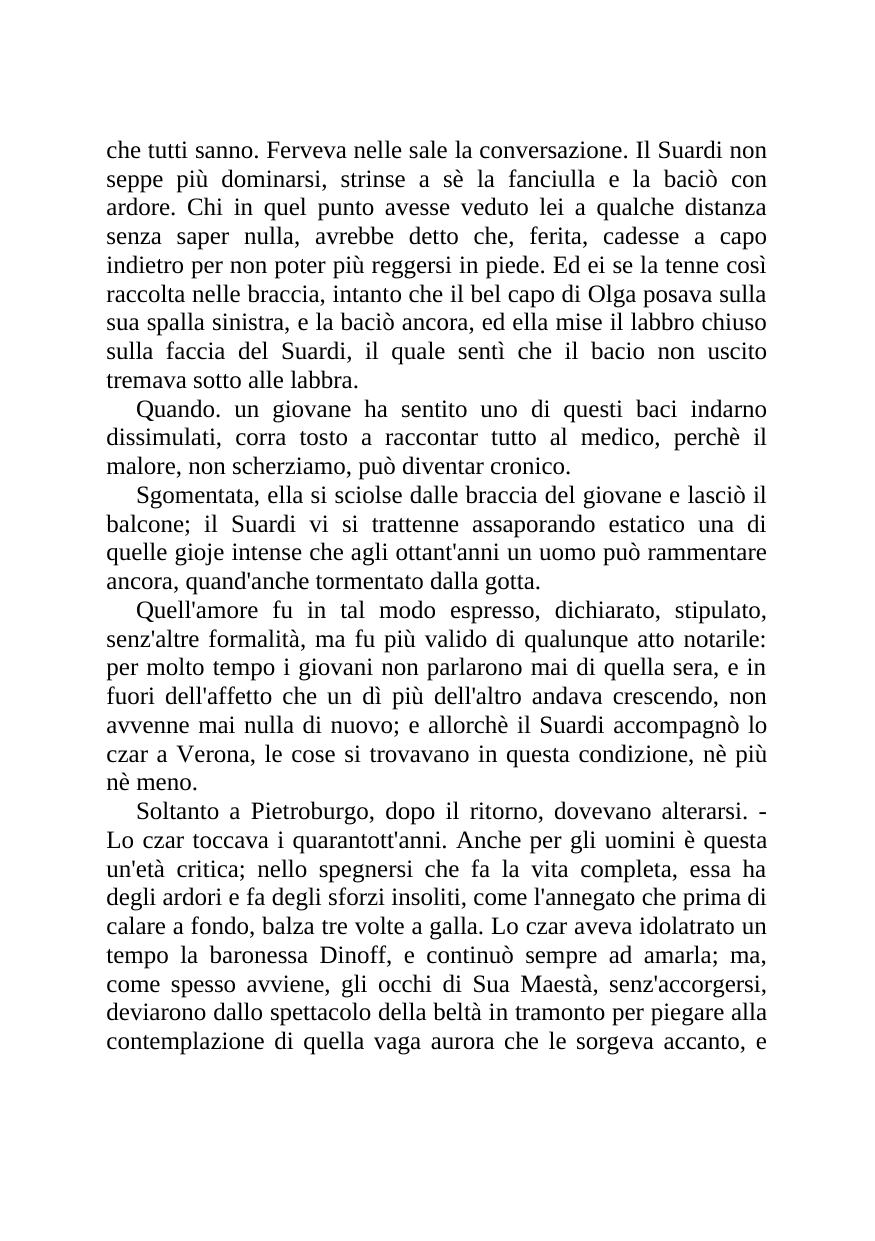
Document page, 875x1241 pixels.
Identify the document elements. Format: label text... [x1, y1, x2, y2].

text Soltanto a Pietroburgo, dopo il ritorno, dovevano alterarsi. - Lo czar toccava i quarantott'anni. Anche per gli uomini è questa un'età critica; nello spegnersi che fa la vita completa, essa ha degli ardori e fa degli sforzi insoliti, come l'annegato che prima di calare a fondo, balza tre volte a galla. Lo czar aveva idolatrato un tempo la baronessa Dinoff, e continuò sempre ad amarla; ma, come spesso avviene, gli occhi di Sua Maestà, senz'accorgersi, deviarono dallo spettacolo della beltà in tramonto per piegare alla contemplazione di quella vaga aurora che le sorgeva accanto, e [106, 796, 768, 1055]
text Quell'amore fu in tal modo espresso, dichiarato, stipulato, senz'altre formalità, ma fu più valido di qualunque atto notarile: per molto tempo i giovani non parlarono mai di quella sera, e in fuori dell'affetto che un dì più dell'altro andava crescendo, non avvenne mai nulla di nuovo; e allorchè il Suardi accompagnò lo czar a Verona, le cose si trovavano in questa condizione, nè più nè meno. [106, 595, 768, 796]
text Sgomentata, ella si sciolse dalle braccia del giovane e lasciò il balcone; il Suardi vi si trattenne assaporando estatico una di quelle gioje intense che agli ottant'anni un uomo può rammentare ancora, quand'anche tormentato dalla gotta. [106, 480, 768, 595]
text che tutti sanno. Ferveva nelle sale la conversazione. Il Suardi non seppe più dominarsi, strinse a sè la fanciulla e la baciò con ardore. Chi in quel punto avesse veduto lei a qualche distanza senza saper nulla, avrebbe detto che, ferita, cadesse a capo indietro per non poter più reggersi in piede. Ed ei se la tenne così raccolta nelle braccia, intanto che il bel capo di Olga posava sulla sua spalla sinistra, e la baciò ancora, ed ella mise il labbro chiuso sulla faccia del Suardi, il quale sentì che il bacio non uscito tremava sotto alle labbra. [106, 135, 768, 394]
text Quando. un giovane ha sentito uno di questi baci indarno dissimulati, corra tosto a raccontar tutto al medico, perchè il malore, non scherziamo, può diventar cronico. [106, 394, 768, 480]
